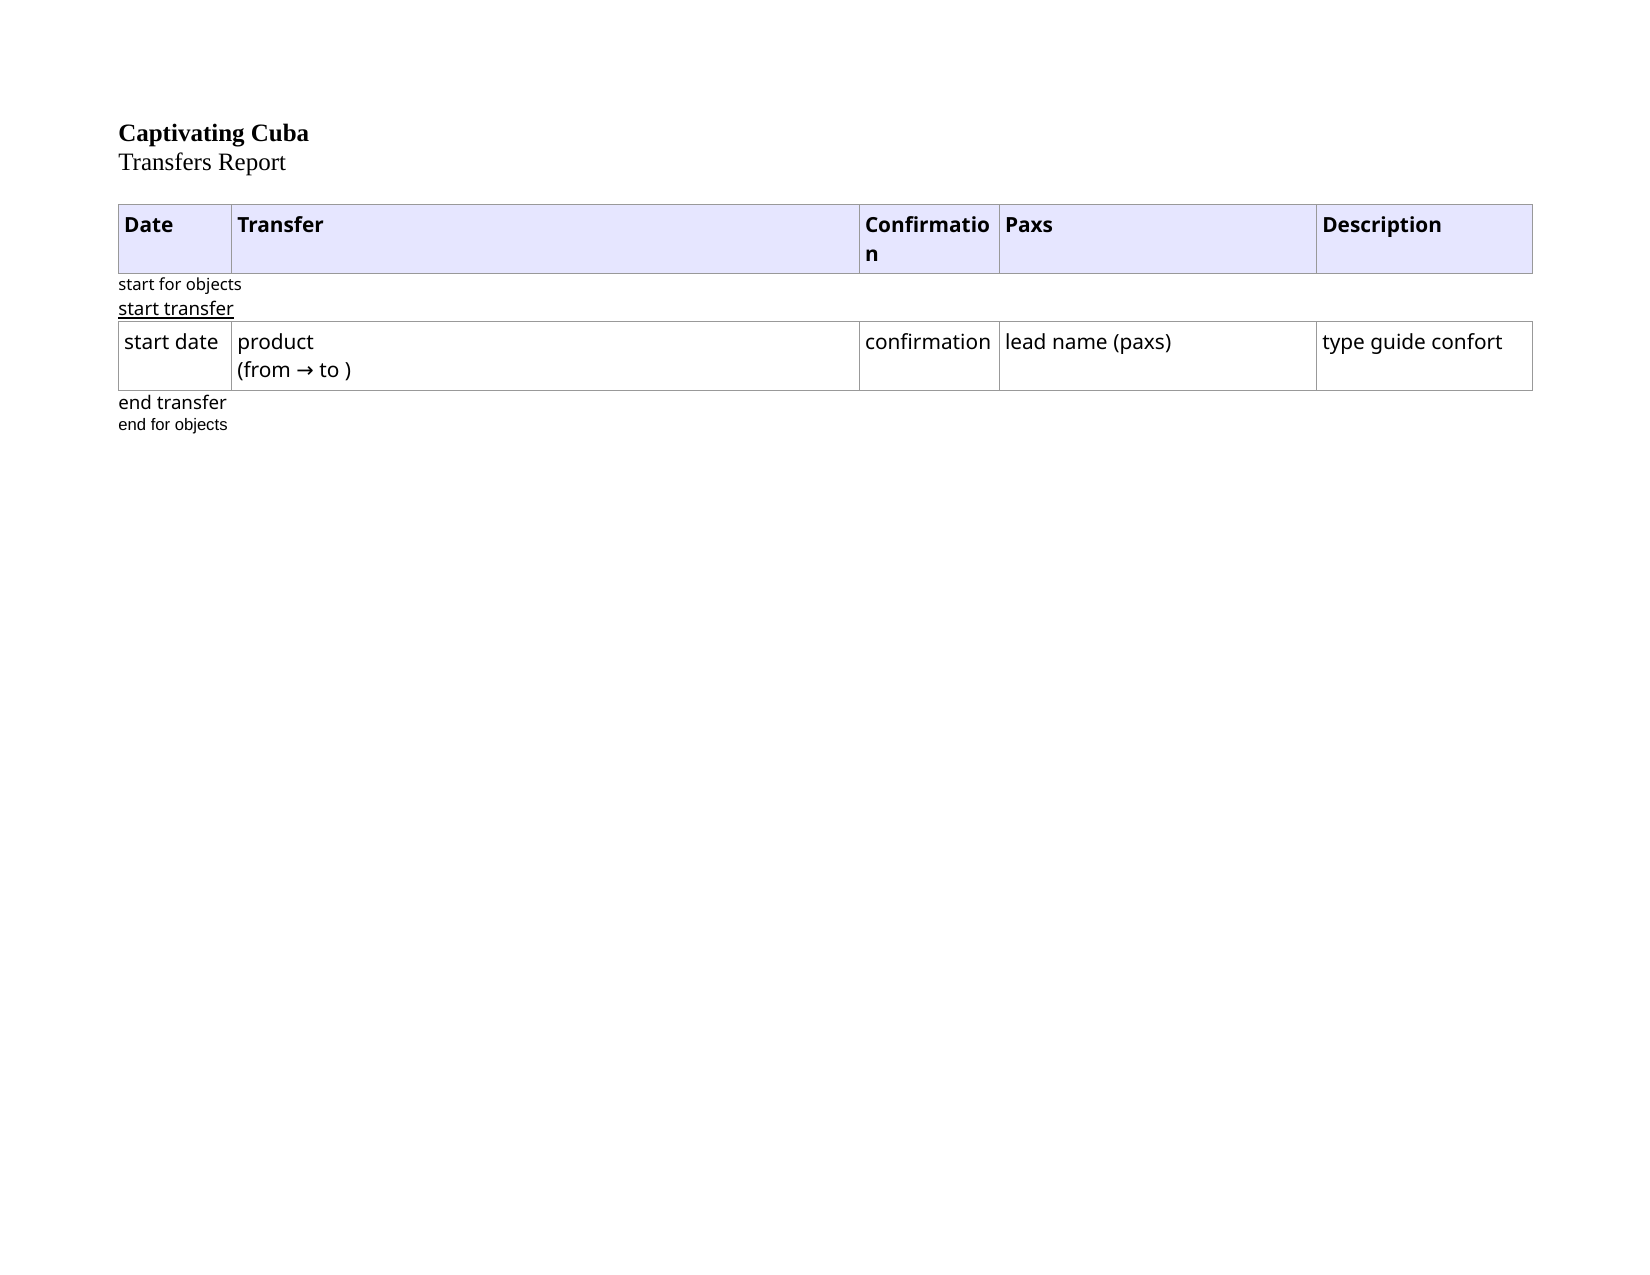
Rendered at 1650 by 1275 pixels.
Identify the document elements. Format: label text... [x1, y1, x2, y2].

text Transfers Report [118, 147, 1532, 176]
table_header confirmation [860, 322, 999, 389]
table_header Paxs [1000, 205, 1316, 273]
text start transfer [118, 296, 1532, 321]
table_header Date [119, 205, 231, 273]
table_header Transfer [232, 205, 859, 273]
text end for objects [118, 415, 1532, 434]
table_header lead name (paxs) [1000, 322, 1316, 389]
text end transfer [118, 391, 1532, 415]
table_header Description [1317, 205, 1532, 273]
table_header start date [119, 322, 231, 389]
table_header type guide confort [1317, 322, 1532, 389]
table_header Confirmation [860, 205, 999, 273]
text start for objects [118, 274, 1532, 296]
text Captivating Cuba [118, 118, 1532, 147]
table_header product (from → to ) [232, 322, 859, 389]
